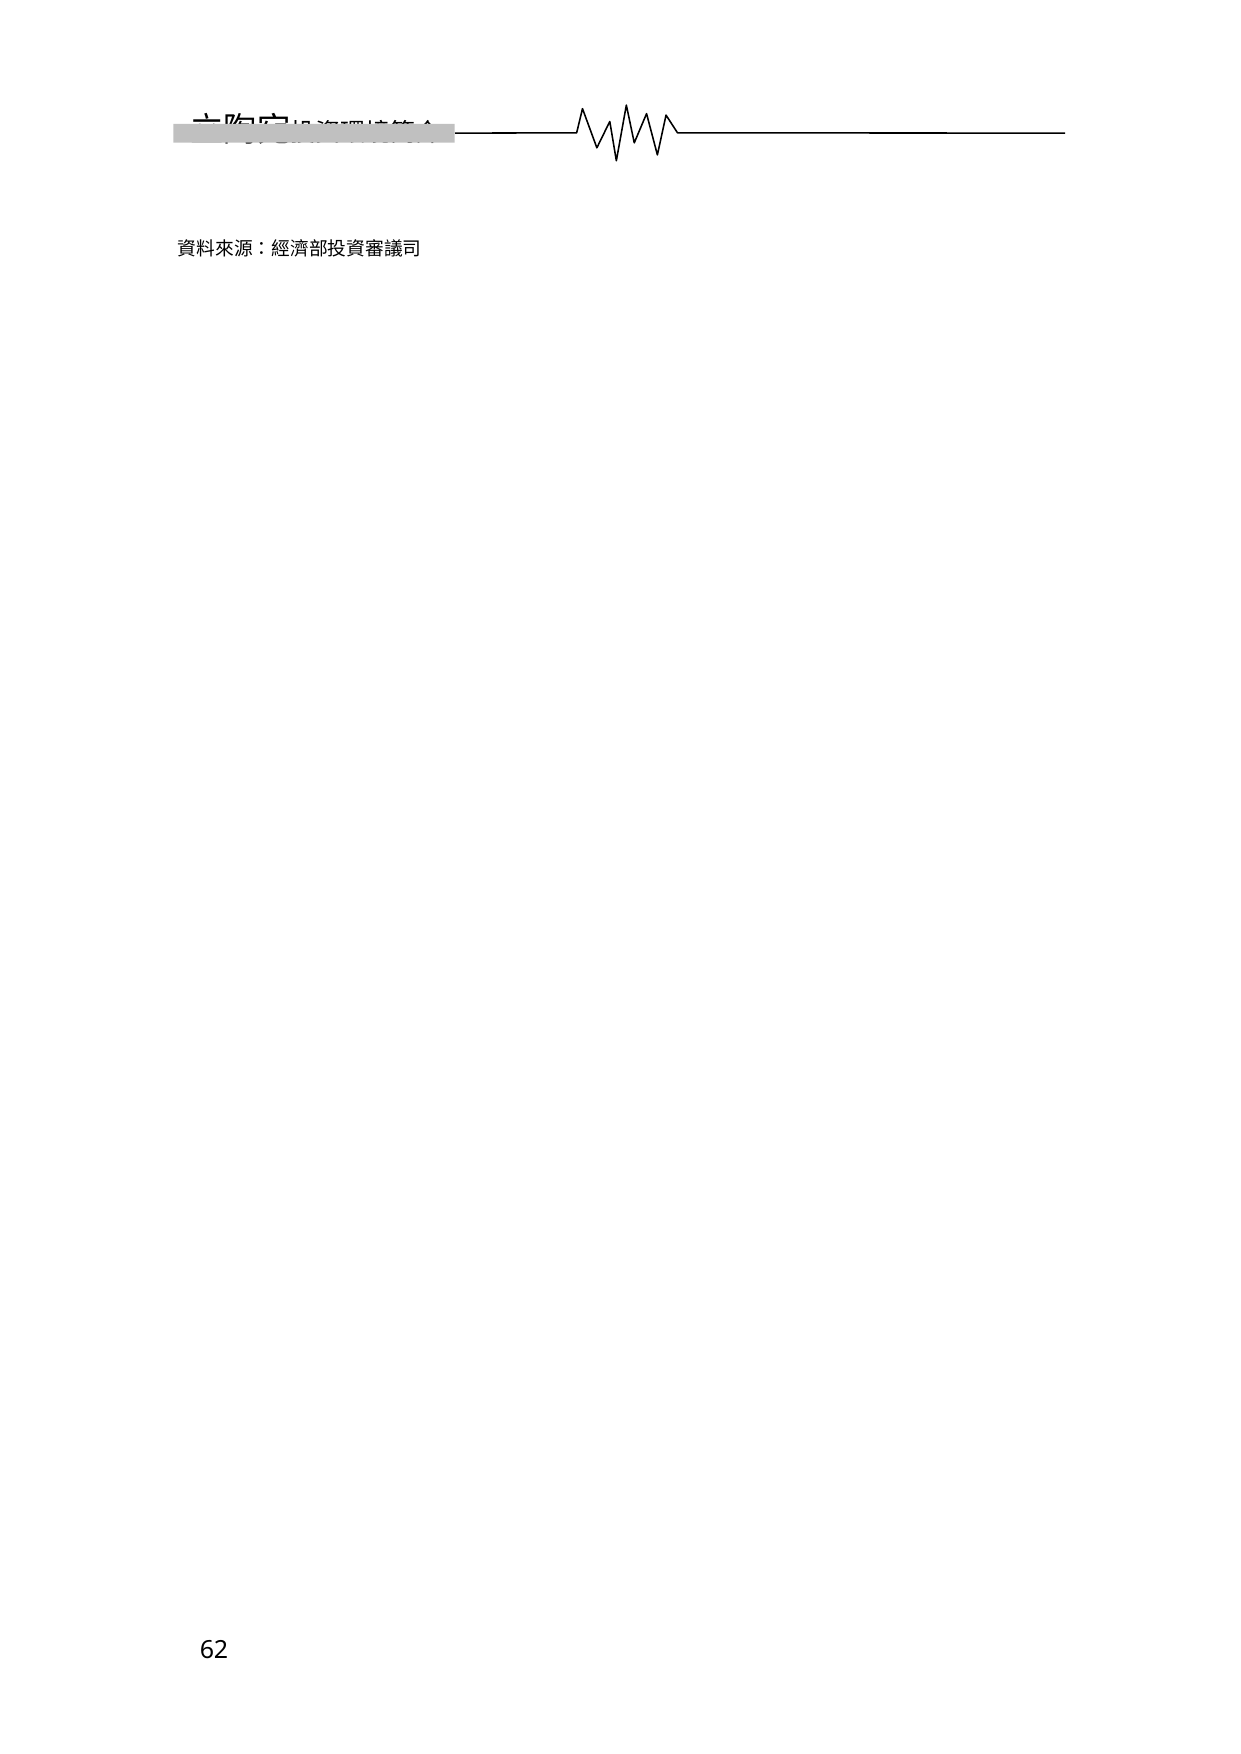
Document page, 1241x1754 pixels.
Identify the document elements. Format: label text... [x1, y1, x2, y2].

text 資料來源：經濟部投資審議司 [178, 237, 1063, 260]
